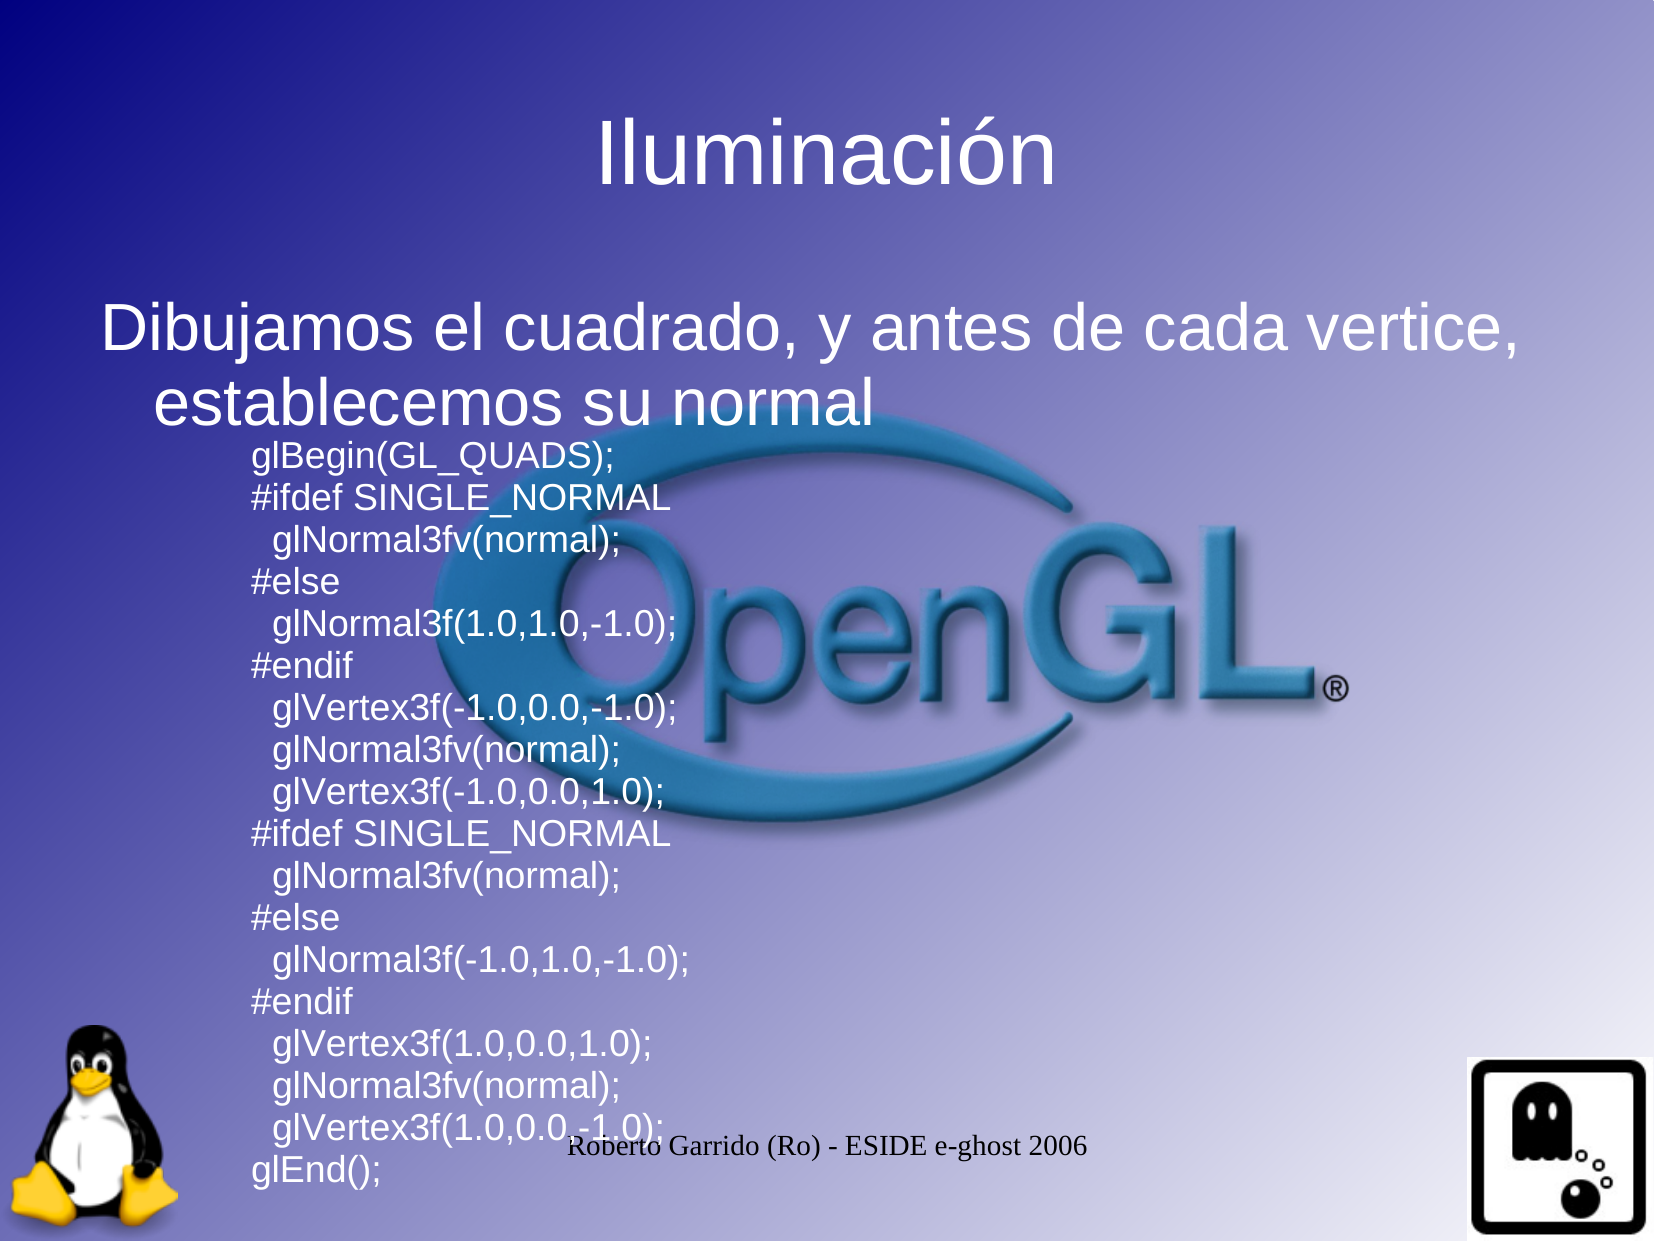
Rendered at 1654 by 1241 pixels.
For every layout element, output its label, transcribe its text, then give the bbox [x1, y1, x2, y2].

list Dibujamos el cuadrado, y antes de cada vertice, establecemos su normal [82, 290, 1571, 1109]
picture [1467, 1057, 1654, 1241]
title Iluminación [82, 49, 1571, 257]
text_box glBegin(GL_QUADS); #ifdef SINGLE_NORMAL glNormal3fv(normal); #else glNormal3f(1.0,1.0,-1.0); #endif glVertex3f(-1.0,0.0,-1.0); glNormal3fv(normal); glVertex3f(-1.0,0.0,1.0); #ifdef SINGLE_NORMAL glNormal3fv(normal); #else glNormal3f(-1.0,1.0,-1.0); #endif glVertex3f(1.0,0.0,1.0); glNormal3fv(normal); glVertex3f(1.0,0.0,-1.0); glEnd(); [236, 427, 1063, 1241]
picture [0, 1025, 178, 1241]
